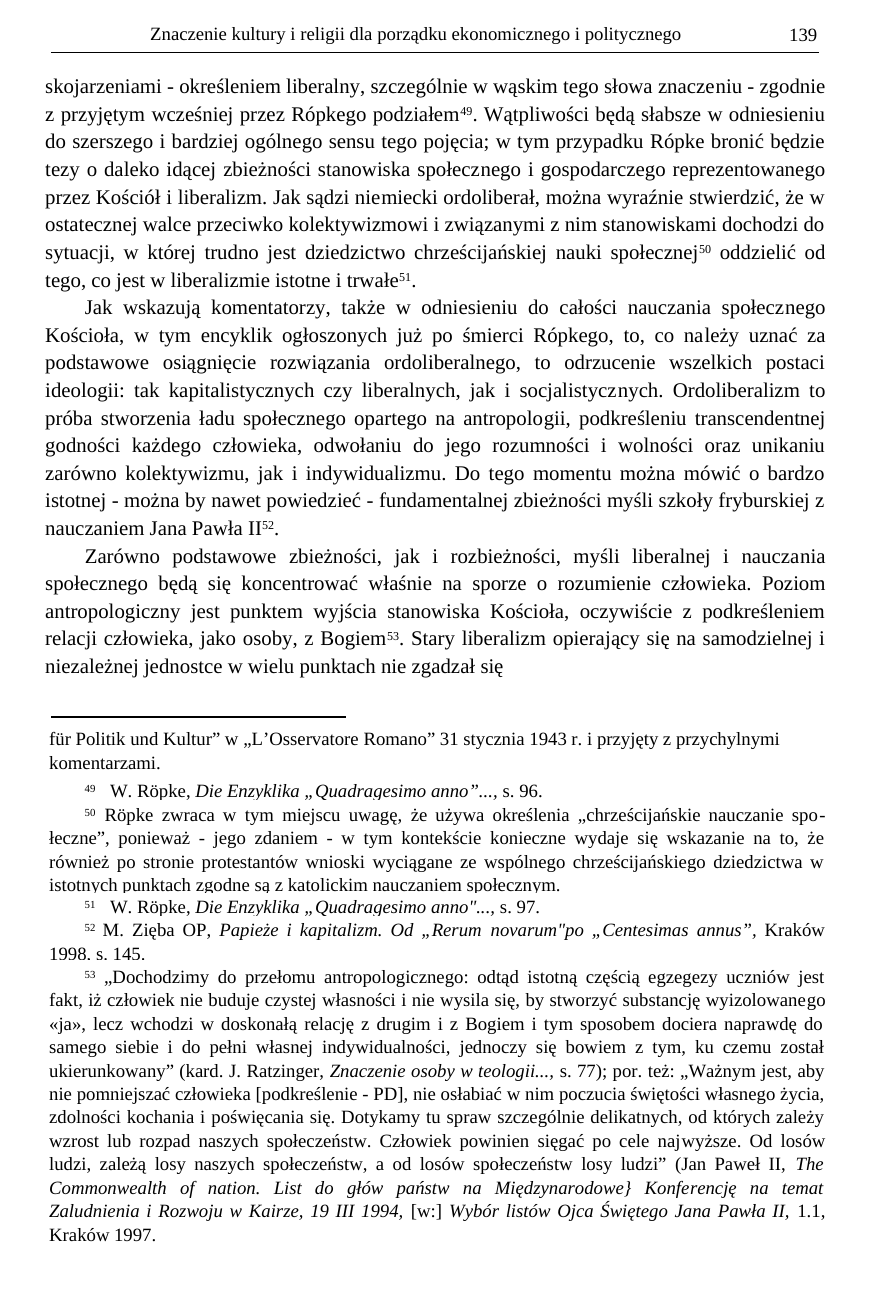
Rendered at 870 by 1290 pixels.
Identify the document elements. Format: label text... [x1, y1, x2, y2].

text Znaczenie kultury i religii dla porządku ekonomicznego i politycznego [150, 23, 719, 45]
text Jak wskazują komentatorzy, także w odniesieniu do całości nauczania społecz­nego Kościoła, w tym encyklik ogłoszonych już po śmierci Rópkego, to, co na­leży uznać za podstawowe osiągnięcie rozwiązania ordoliberalnego, to odrzucenie wszelkich postaci ideologii: tak kapitalistycznych czy liberalnych, jak i socjalistycz­nych. Ordoliberalizm to próba stworzenia ładu społecznego opartego na antropolo­gii, podkreśleniu transcendentnej godności każdego człowieka, odwołaniu do jego rozumności i wolności oraz unikaniu zarówno kolektywizmu, jak i indywidualizmu. Do tego momentu można mówić o bardzo istotnej - można by nawet powiedzieć - fundamentalnej zbieżności myśli szkoły fryburskiej z nauczaniem Jana Pawła II52. [45, 295, 825, 540]
text für Politik und Kultur” w „L’Osservatore Romano” 31 stycznia 1943 r. i przyjęty z przychylnymi komentarzami. [49, 728, 825, 772]
text Zarówno podstawowe zbieżności, jak i rozbieżności, myśli liberalnej i naucza­nia społecznego będą się koncentrować właśnie na sporze o rozumienie człowie­ka. Poziom antropologiczny jest punktem wyjścia stanowiska Kościoła, oczywiście z podkreśleniem relacji człowieka, jako osoby, z Bogiem53. Stary liberalizm opiera­jący się na samodzielnej i niezależnej jednostce w wielu punktach nie zgadzał się [45, 543, 825, 678]
text 50 Röpke zwraca w tym miejscu uwagę, że używa określenia „chrześcijańskie nauczanie spo­łeczne”, ponieważ - jego zdaniem - w tym kontekście konieczne wydaje się wskazanie na to, że również po stronie protestantów wnioski wyciągane ze wspólnego chrześcijańskiego dziedzictwa w istotnych punktach zgodne są z katolickim nauczaniem społecznym. [49, 804, 825, 892]
text 52 M. Zięba OP, Papieże i kapitalizm. Od „Rerum novarum"po „Centesimas annus”, Kraków 1998, s. 145. [49, 919, 825, 959]
text 51 W. Röpke, Die Enzyklika „Quadragesimo anno"..., s. 97. [49, 896, 825, 916]
text 139 [789, 24, 821, 46]
text 49 W. Röpke, Die Enzyklika „Quadragesimo anno”..., s. 96. [49, 780, 825, 800]
text skojarzeniami - określeniem liberalny, szczególnie w wąskim tego słowa znacze­niu - zgodnie z przyjętym wcześniej przez Rópkego podziałem49. Wątpliwości będą słabsze w odniesieniu do szerszego i bardziej ogólnego sensu tego pojęcia; w tym przypadku Rópke bronić będzie tezy o daleko idącej zbieżności stanowiska społecz­nego i gospodarczego reprezentowanego przez Kościół i liberalizm. Jak sądzi nie­miecki ordoliberał, można wyraźnie stwierdzić, że w ostatecznej walce przeciwko kolektywizmowi i związanymi z nim stanowiskami dochodzi do sytuacji, w której trudno jest dziedzictwo chrześcijańskiej nauki społecznej50 oddzielić od tego, co jest w liberalizmie istotne i trwałe51. [45, 74, 825, 292]
text 53 „Dochodzimy do przełomu antropologicznego: odtąd istotną częścią egzegezy uczniów jest fakt, iż człowiek nie buduje czystej własności i nie wysila się, by stworzyć substancję wyizolowane­go «ja», lecz wchodzi w doskonałą relację z drugim i z Bogiem i tym sposobem dociera naprawdę do samego siebie i do pełni własnej indywidualności, jednoczy się bowiem z tym, ku czemu został ukierunkowany” (kard. J. Ratzinger, Znaczenie osoby w teologii..., s. 77); por. też: „Ważnym jest, aby nie pomniejszać człowieka [podkreślenie - PD], nie osłabiać w nim poczucia świętości własnego życia, zdolności kochania i poświęcania się. Dotykamy tu spraw szczególnie delikatnych, od których zależy wzrost lub rozpad naszych społeczeństw. Człowiek powinien sięgać po cele naj­wyższe. Od losów ludzi, zależą losy naszych społeczeństw, a od losów społeczeństw losy ludzi” (Jan Paweł II, The Commonwealth of nation. List do głów państw na Międzynarodowe} Konfe­rencję na temat Zaludnienia i Rozwoju w Kairze, 19 III 1994, [w:] Wybór listów Ojca Świętego Jana Pawła II, 1.1, Kraków 1997. [49, 966, 825, 1245]
